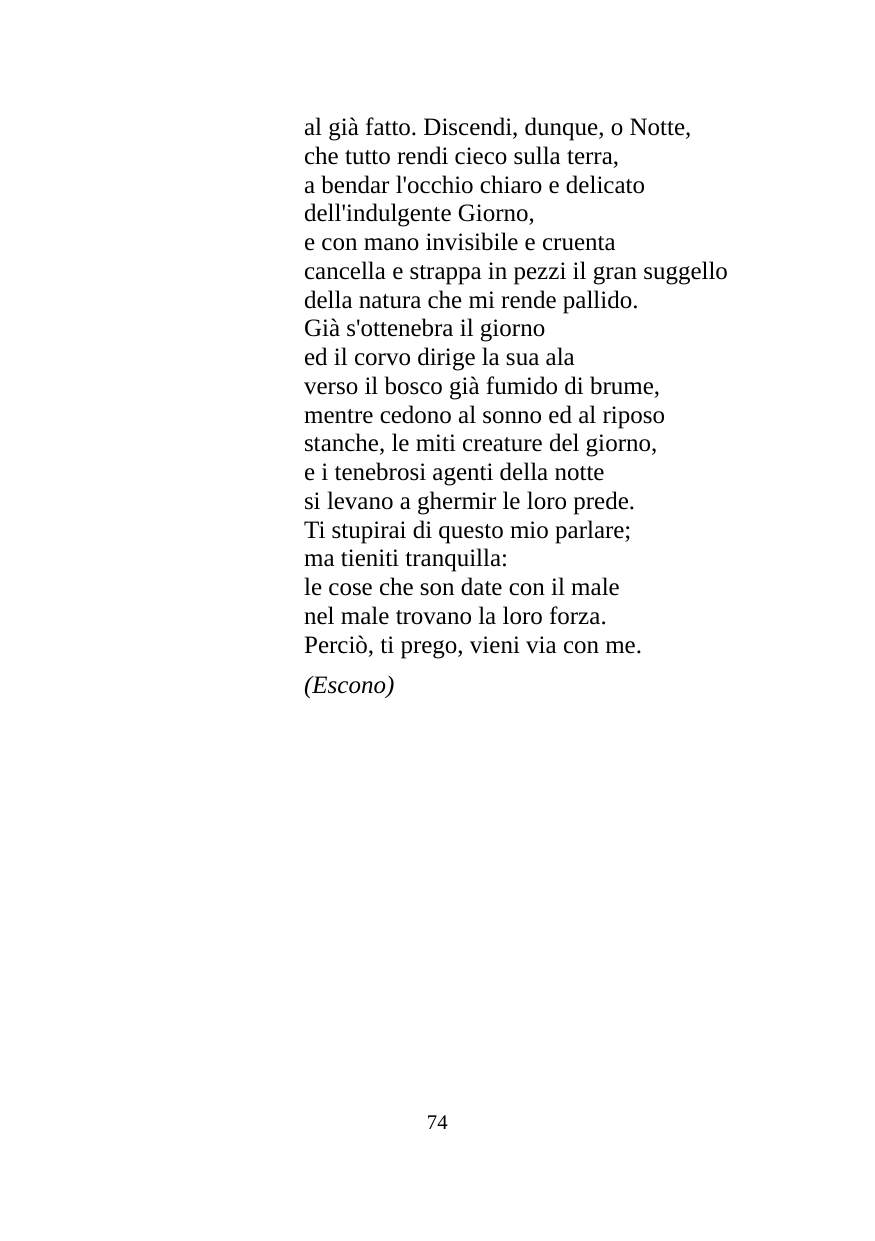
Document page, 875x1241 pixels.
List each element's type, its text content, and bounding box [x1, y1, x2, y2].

table_cell (Escono) [298, 664, 768, 705]
table_cell al già fatto. Discendi, dunque, o Notte, che tutto rendi cieco sulla terra, a bendar l'occhio chiaro e delicato dell'indulgente Giorno, e con mano invisibile e cruenta cancella e strappa in pezzi il gran suggello della natura che mi rende pallido. Già s'ottenebra il giorno ed il corvo dirige la sua ala verso il bosco già fumido di brume, mentre cedono al sonno ed al riposo stanche, le miti creature del giorno, e i tenebrosi agenti della notte si levano a ghermir le loro prede. Ti stupirai di questo mio parlare; ma tieniti tranquilla: le cose che son date con il male nel male trovano la loro forza. Perciò, ti prego, vieni via con me. [298, 106, 768, 664]
table_cell [106, 106, 298, 705]
